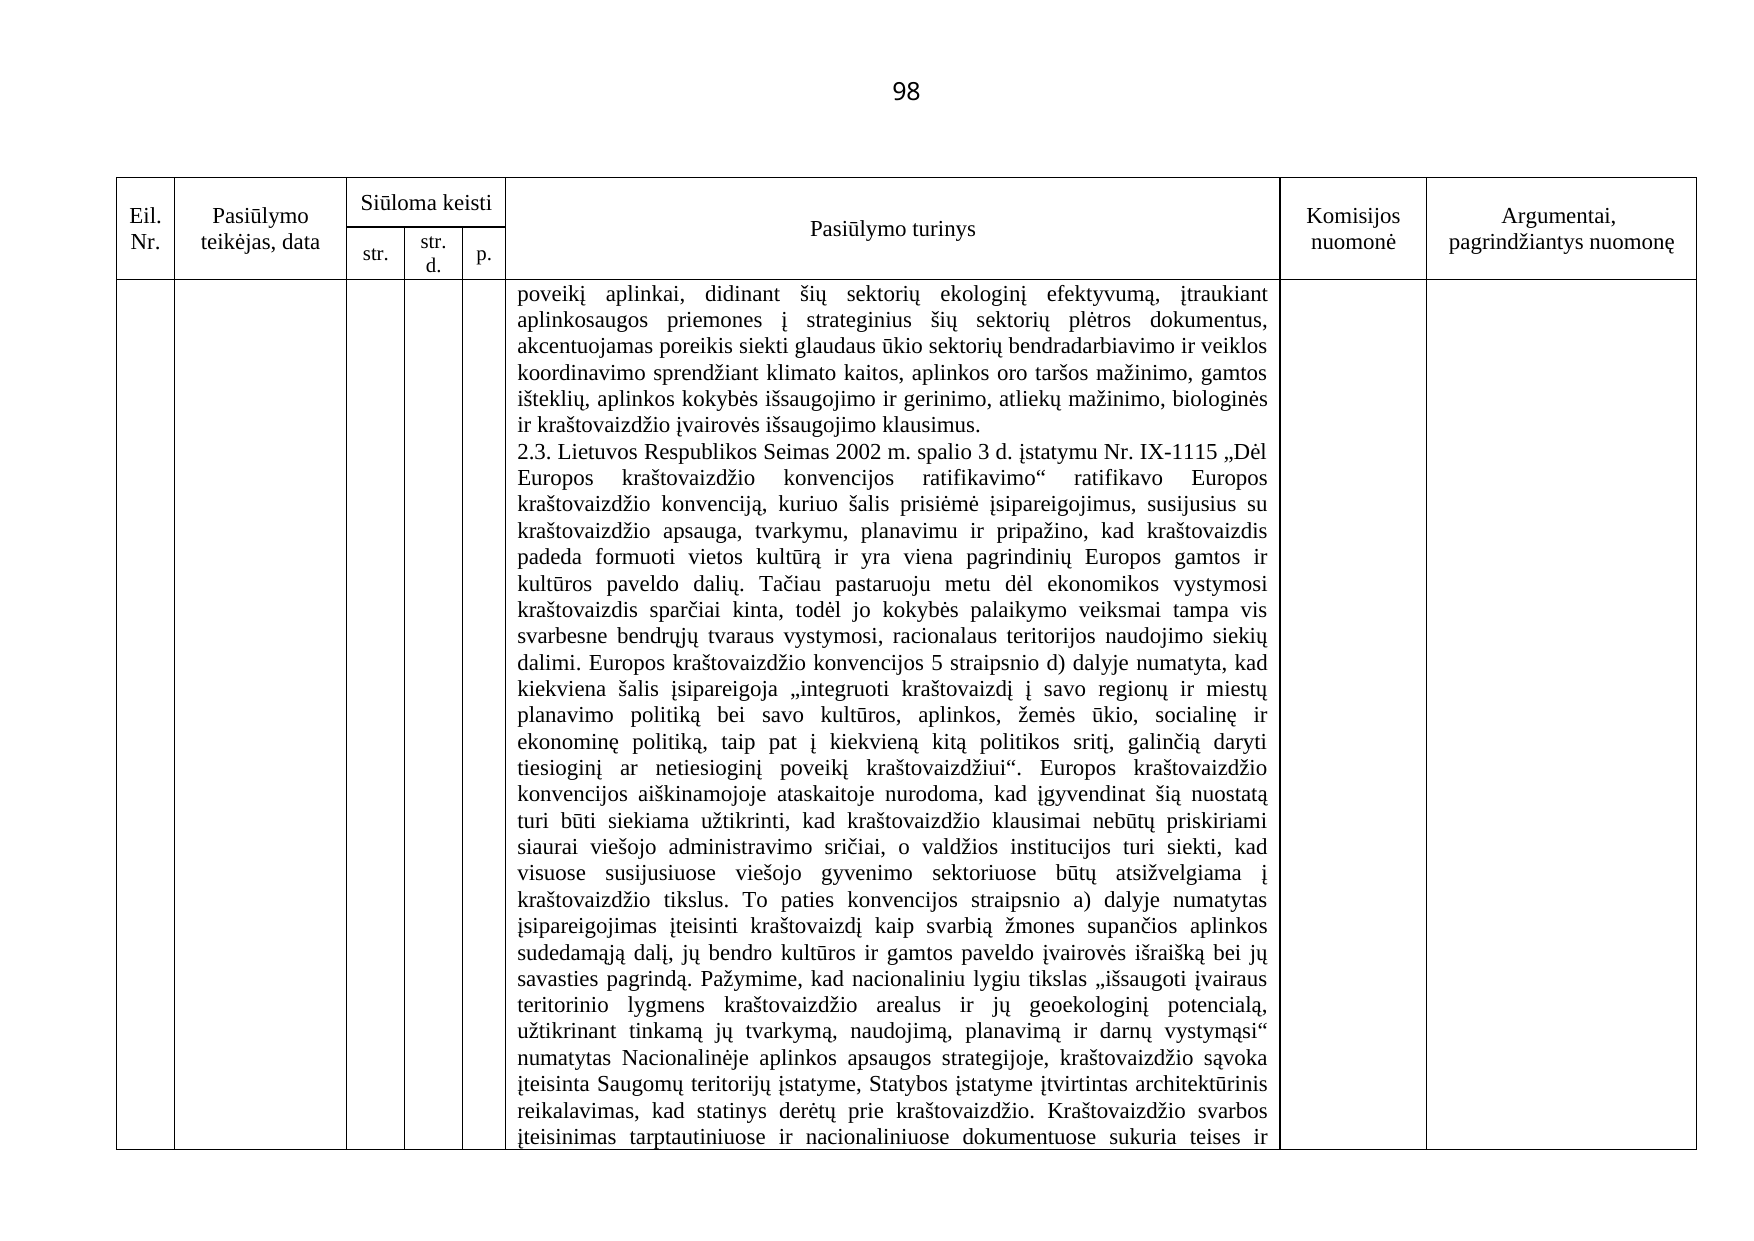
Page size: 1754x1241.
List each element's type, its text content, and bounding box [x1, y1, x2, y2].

table_cell str. d. [405, 228, 462, 279]
table_cell [1427, 280, 1696, 1149]
table_cell p. [463, 228, 505, 279]
table_header Pasiūlymo turinys [506, 178, 1279, 279]
table_cell [1281, 280, 1426, 1149]
table_header Pasiūlymo teikėjas, data [175, 178, 346, 279]
table_header Eil. Nr. [117, 178, 174, 279]
table_cell [463, 280, 505, 1149]
table_cell [175, 280, 346, 1149]
table_cell str. [347, 228, 404, 279]
table_header Siūloma keisti [347, 178, 505, 226]
table_cell poveikį aplinkai, didinant šių sektorių ekologinį efektyvumą, įtraukiant aplinkosaugos priemones į strateginius šių sektorių plėtros dokumentus, akcentuojamas poreikis siekti glaudaus ūkio sektorių bendradarbiavimo ir veiklos koordinavimo sprendžiant klimato kaitos, aplinkos oro taršos mažinimo, gamtos išteklių, aplinkos kokybės išsaugojimo ir gerinimo, atliekų mažinimo, biologinės ir kraštovaizdžio įvairovės išsaugojimo klausimus. 2.3. Lietuvos Respublikos Seimas 2002 m. spalio 3 d. įstatymu Nr. IX-1115 „Dėl Europos kraštovaizdžio konvencijos ratifikavimo“ ratifikavo Europos kraštovaizdžio konvenciją, kuriuo šalis prisiėmė įsipareigojimus, susijusius su kraštovaizdžio apsauga, tvarkymu, planavimu ir pripažino, kad kraštovaizdis padeda formuoti vietos kultūrą ir yra viena pagrindinių Europos gamtos ir kultūros paveldo dalių. Tačiau pastaruoju metu dėl ekonomikos vystymosi kraštovaizdis sparčiai kinta, todėl jo kokybės palaikymo veiksmai tampa vis svarbesne bendrųjų tvaraus vystymosi, racionalaus teritorijos naudojimo siekių dalimi. Europos kraštovaizdžio konvencijos 5 straipsnio d) dalyje numatyta, kad kiekviena šalis įsipareigoja „integruoti kraštovaizdį į savo regionų ir miestų planavimo politiką bei savo kultūros, aplinkos, žemės ūkio, socialinę ir ekonominę politiką, taip pat į kiekvieną kitą politikos sritį, galinčią daryti tiesioginį ar netiesioginį poveikį kraštovaizdžiui“. Europos kraštovaizdžio konvencijos aiškinamojoje ataskaitoje nurodoma, kad įgyvendinat šią nuostatą turi būti siekiama užtikrinti, kad kraštovaizdžio klausimai nebūtų priskiriami siaurai viešojo administravimo sričiai, o valdžios institucijos turi siekti, kad visuose susijusiuose viešojo gyvenimo sektoriuose būtų atsižvelgiama į kraštovaizdžio tikslus. To paties konvencijos straipsnio a) dalyje numatytas įsipareigojimas įteisinti kraštovaizdį kaip svarbią žmones supančios aplinkos sudedamąją dalį, jų bendro kultūros ir gamtos paveldo įvairovės išraišką bei jų savasties pagrindą. Pažymime, kad nacionaliniu lygiu tikslas „išsaugoti įvairaus teritorinio lygmens kraštovaizdžio arealus ir jų geoekologinį potencialą, užtikrinant tinkamą jų tvarkymą, naudojimą, planavimą ir darnų vystymąsi“ numatytas Nacionalinėje aplinkos apsaugos strategijoje, kraštovaizdžio sąvoka įteisinta Saugomų teritorijų įstatyme, Statybos įstatyme įtvirtintas architektūrinis reikalavimas, kad statinys derėtų prie kraštovaizdžio. Kraštovaizdžio svarbos įteisinimas tarptautiniuose ir nacionaliniuose dokumentuose sukuria teises ir [506, 280, 1279, 1149]
table_header Komisijos nuomonė [1281, 178, 1426, 279]
table_cell [347, 280, 404, 1149]
table_header Argumentai, pagrindžiantys nuomonę [1427, 178, 1696, 279]
table_cell [405, 280, 462, 1149]
table_cell [117, 280, 174, 1149]
